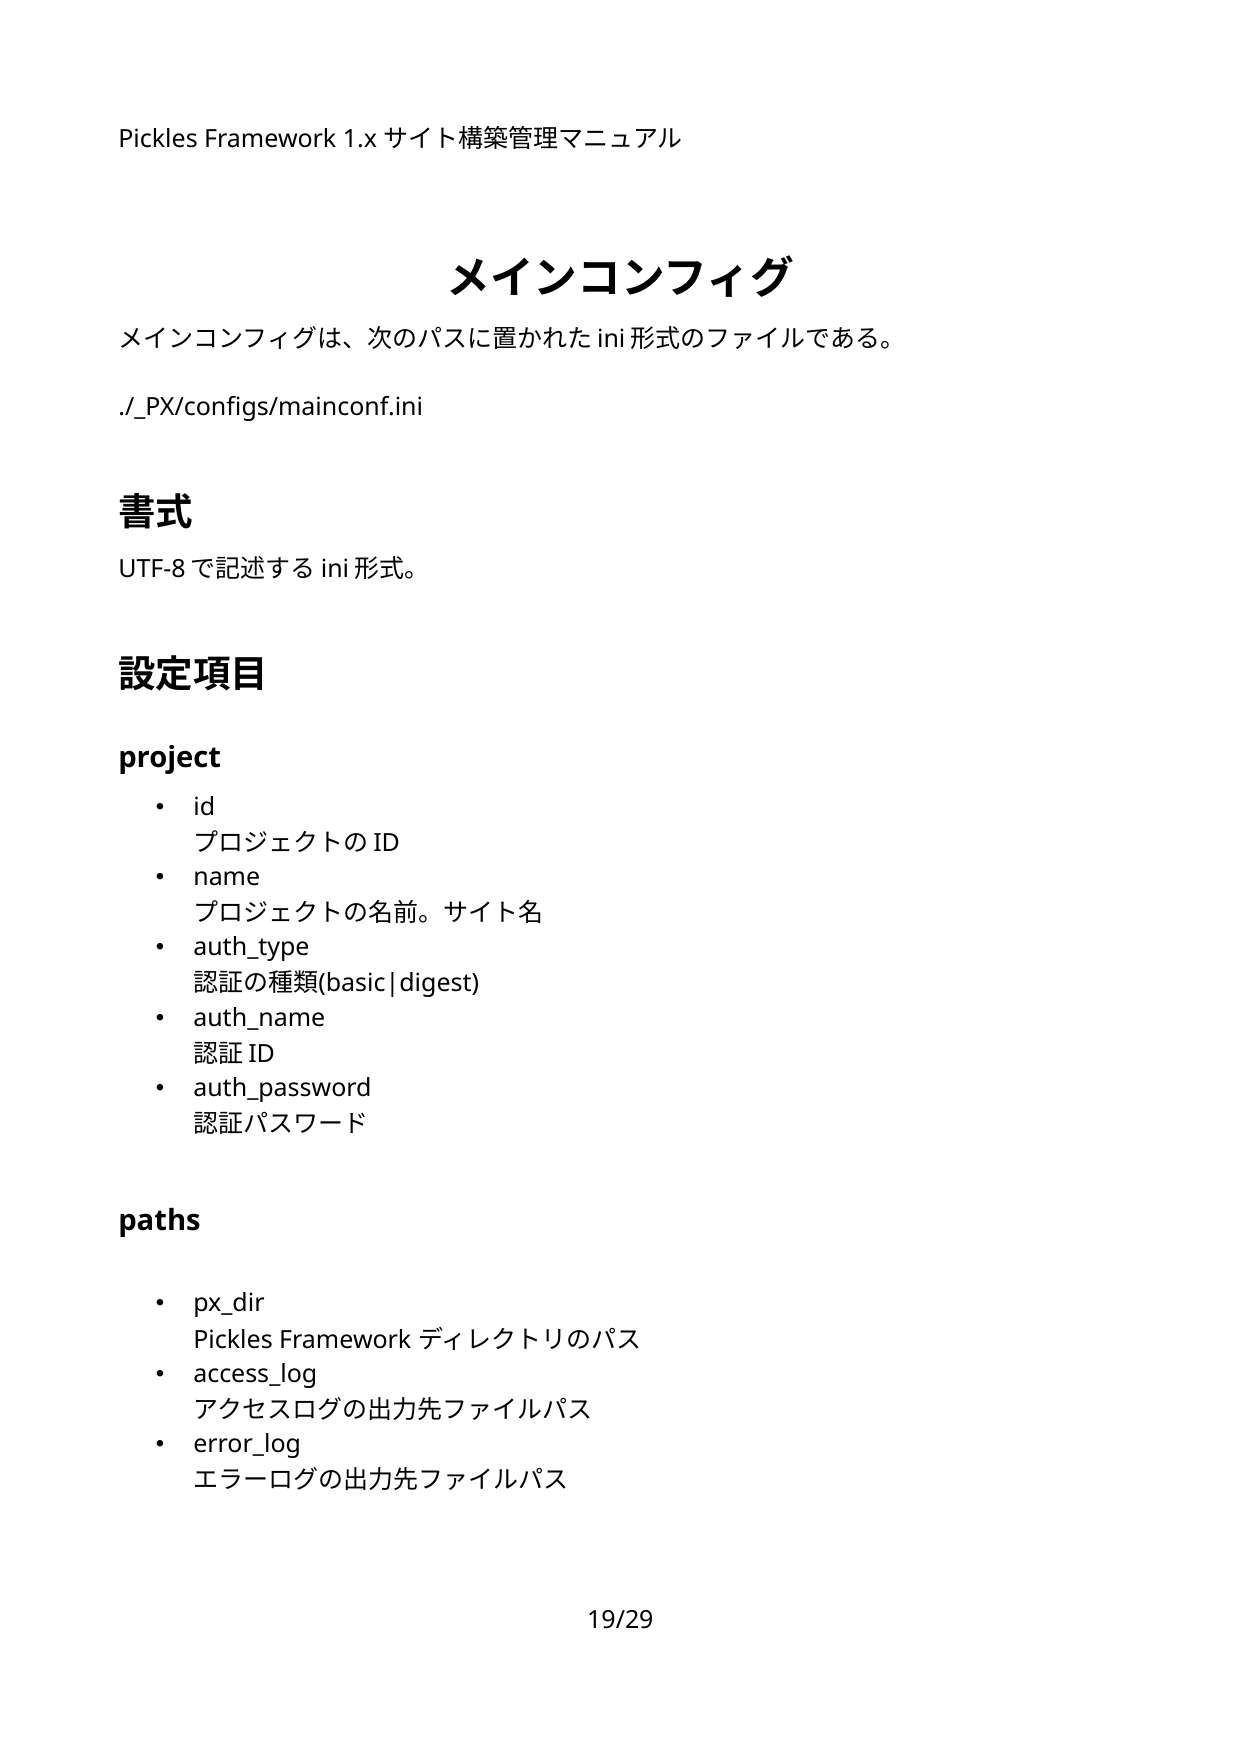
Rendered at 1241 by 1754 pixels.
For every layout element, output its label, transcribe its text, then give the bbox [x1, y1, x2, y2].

list id プロジェクトのID [156, 788, 1122, 858]
list auth_name 認証ID [156, 999, 1122, 1069]
subtitle project [118, 736, 1122, 776]
list access_log アクセスログの出力先ファイルパス [156, 1355, 1122, 1426]
list name プロジェクトの名前。サイト名 [156, 858, 1122, 929]
list auth_type 認証の種類(basic|digest) [156, 929, 1122, 999]
subtitle paths [118, 1199, 1122, 1238]
list auth_password 認証パスワード [156, 1069, 1122, 1140]
subtitle 設定項目 [118, 644, 1122, 698]
list error_log エラーログの出力先ファイルパス [156, 1426, 1122, 1496]
text ./_PX/configs/mainconf.ini [118, 389, 1122, 423]
subtitle 書式 [118, 482, 1122, 536]
list px_dir Pickles Framework ディレクトリのパス [156, 1285, 1122, 1355]
text UTF-8で記述するini形式。 [118, 549, 1122, 585]
text メインコンフィグは、次のパスに置かれたini形式のファイルである。 [118, 319, 1122, 355]
subtitle メインコンフィグ [118, 243, 1122, 306]
